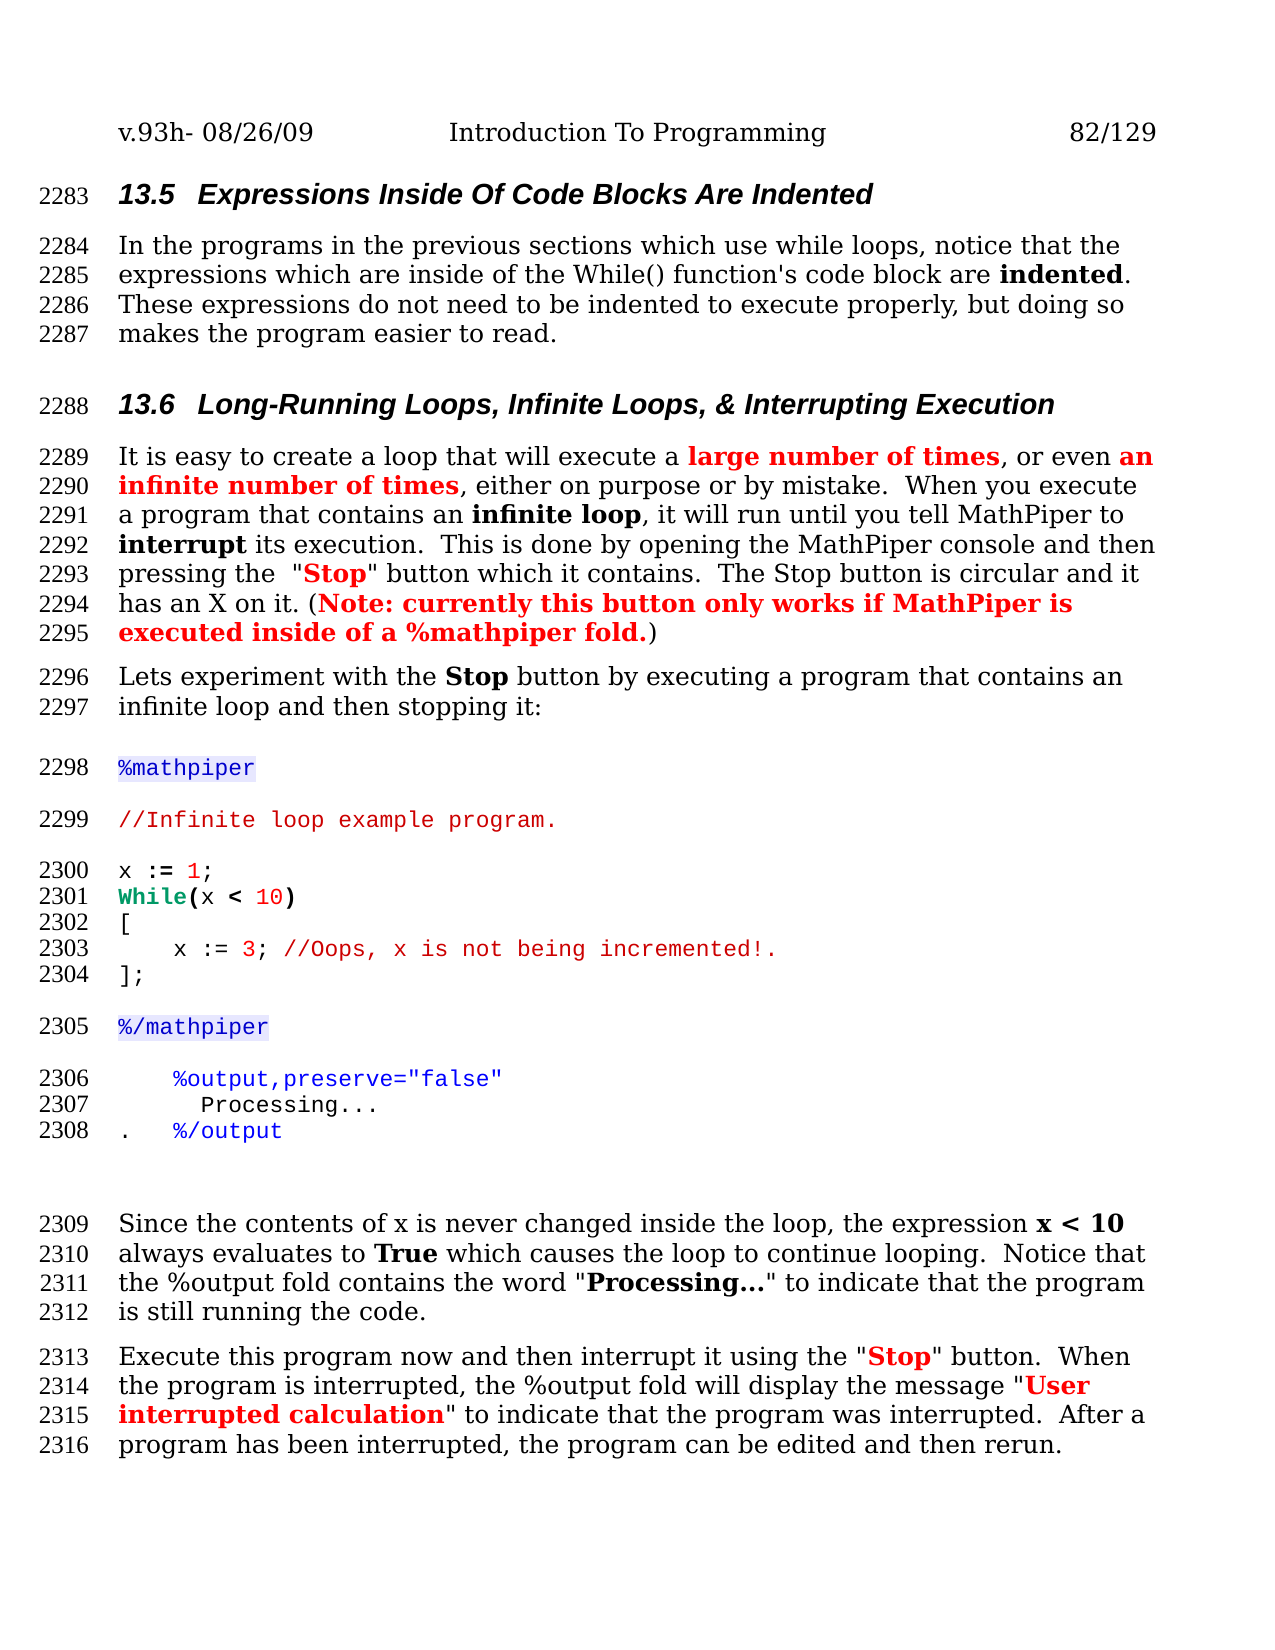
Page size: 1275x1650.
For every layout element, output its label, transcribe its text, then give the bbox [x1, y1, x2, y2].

subtitle Expressions Inside Of Code Blocks Are Indented [118, 177, 1157, 210]
text While(x < 10) [118, 886, 1157, 912]
text Since the contents of x is never changed inside the loop, the expression x < 10 always evaluates to True which causes the loop to continue looping. Notice that the %output fold contains the word "Processing..." to indicate that the program is still running the code. [118, 1209, 1157, 1327]
subtitle Long-Running Loops, Infinite Loops, & Interrupting Execution [118, 387, 1157, 421]
text [ [118, 912, 1157, 938]
text //Infinite loop example program. [118, 808, 1157, 834]
text x := 1; [118, 860, 1157, 886]
text %/mathpiper [118, 1015, 1157, 1041]
text Processing... [118, 1093, 1157, 1119]
text ]; [118, 963, 1157, 989]
text Execute this program now and then interrupt it using the "Stop" button. When the program is interrupted, the %output fold will display the message "User interrupted calculation" to indicate that the program was interrupted. After a program has been interrupted, the program can be edited and then rerun. [118, 1342, 1157, 1459]
text %output,preserve="false" [118, 1067, 1157, 1093]
text x := 3; //Oops, x is not being incremented!. [118, 938, 1157, 963]
text Lets experiment with the Stop button by executing a program that contains an infinite loop and then stopping it: [118, 662, 1157, 721]
text It is easy to create a loop that will execute a large number of times, or even an infinite number of times, either on purpose or by mistake. When you execute a program that contains an infinite loop, it will run until you tell MathPiper to interrupt its execution. This is done by opening the MathPiper console and then pressing the "Stop" button which it contains. The Stop button is circular and it has an X on it. (Note: currently this button only works if MathPiper is executed inside of a %mathpiper fold.) [118, 442, 1157, 647]
text %mathpiper [118, 756, 1157, 782]
text . %/output [118, 1119, 1157, 1145]
text In the programs in the previous sections which use while loops, notice that the expressions which are inside of the While() function's code block are indented. These expressions do not need to be indented to execute properly, but doing so makes the program easier to read. [118, 231, 1157, 348]
